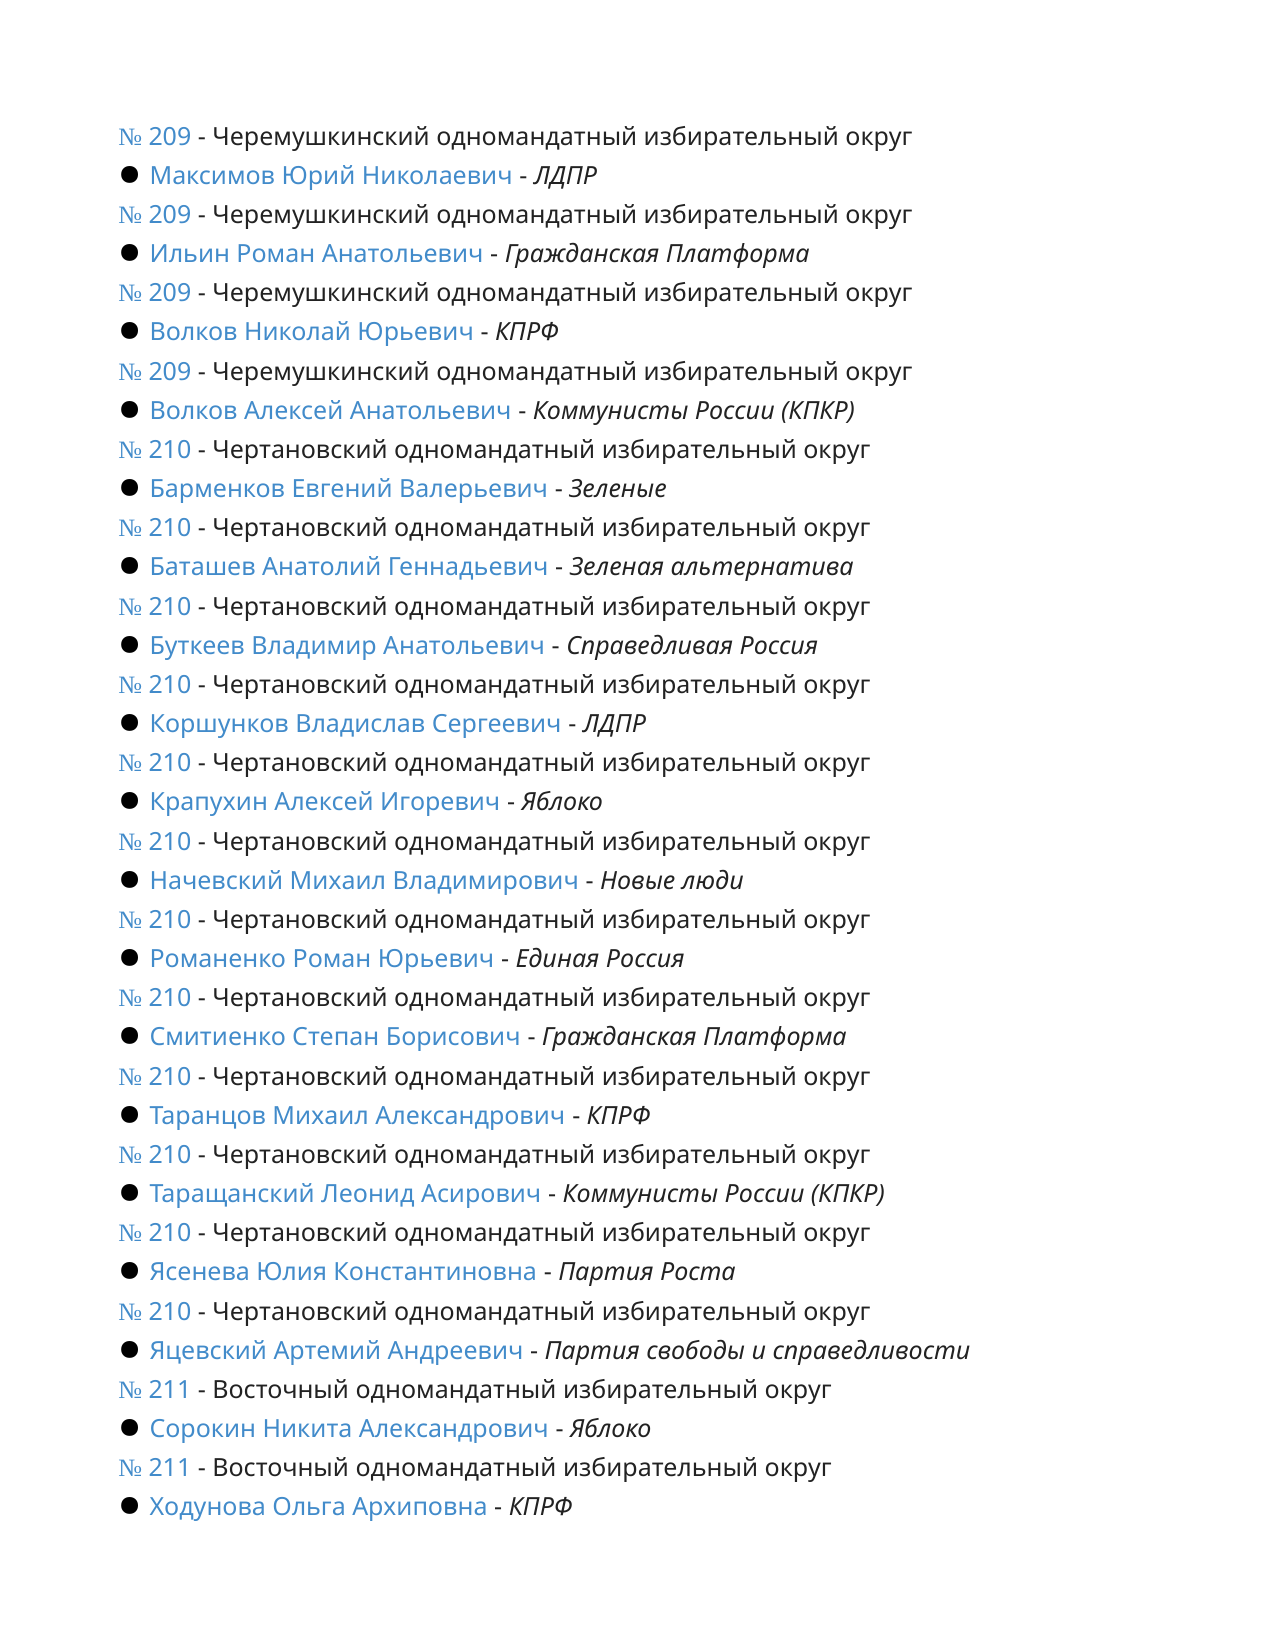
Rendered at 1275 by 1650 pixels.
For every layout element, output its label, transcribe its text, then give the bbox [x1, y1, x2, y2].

list Смитиенко Степан Борисович - Гражданская Платформа [120, 1019, 1157, 1053]
text № 210 - Чертановский одномандатный избирательный округ [118, 1058, 1157, 1092]
list Начевский Михаил Владимирович - Новые люди [120, 862, 1157, 896]
list Баташев Анатолий Геннадьевич - Зеленая альтернатива [120, 549, 1157, 583]
list Крапухин Алексей Игоревич - Яблоко [120, 784, 1157, 818]
list Таращанский Леонид Асирович - Коммунисты России (КПКР) [120, 1176, 1157, 1210]
list Ильин Роман Анатольевич - Гражданская Платформа [120, 236, 1157, 270]
text № 209 - Черемушкинский одномандатный избирательный округ [118, 196, 1157, 231]
text № 210 - Чертановский одномандатный избирательный округ [118, 1293, 1157, 1327]
text № 210 - Чертановский одномандатный избирательный округ [118, 823, 1157, 857]
list Таранцов Михаил Александрович - КПРФ [120, 1097, 1157, 1131]
text № 210 - Чертановский одномандатный избирательный округ [118, 431, 1157, 466]
text № 210 - Чертановский одномандатный избирательный округ [118, 588, 1157, 622]
text № 210 - Чертановский одномандатный избирательный округ [118, 1136, 1157, 1171]
list Барменков Евгений Валерьевич - Зеленые [120, 471, 1157, 505]
list Максимов Юрий Николаевич - ЛДПР [120, 157, 1157, 191]
list Волков Николай Юрьевич - КПРФ [120, 314, 1157, 348]
list Коршунков Владислав Сергеевич - ЛДПР [120, 706, 1157, 740]
list Яцевский Артемий Андреевич - Партия свободы и справедливости [120, 1332, 1157, 1366]
list Буткеев Владимир Анатольевич - Справедливая Россия [120, 627, 1157, 661]
text № 209 - Черемушкинский одномандатный избирательный округ [118, 118, 1157, 152]
text № 211 - Восточный одномандатный избирательный округ [118, 1450, 1157, 1484]
text № 210 - Чертановский одномандатный избирательный округ [118, 901, 1157, 936]
list Романенко Роман Юрьевич - Единая Россия [120, 941, 1157, 975]
text № 210 - Чертановский одномандатный избирательный округ [118, 666, 1157, 701]
list Сорокин Никита Александрович - Яблоко [120, 1411, 1157, 1445]
list Ясенева Юлия Константиновна - Партия Роста [120, 1254, 1157, 1288]
text № 210 - Чертановский одномандатный избирательный округ [118, 1215, 1157, 1249]
list Ходунова Ольга Архиповна - КПРФ [120, 1489, 1157, 1523]
text № 209 - Черемушкинский одномандатный избирательный округ [118, 275, 1157, 309]
text № 211 - Восточный одномандатный избирательный округ [118, 1371, 1157, 1406]
text № 210 - Чертановский одномандатный избирательный округ [118, 745, 1157, 779]
text № 209 - Черемушкинский одномандатный избирательный округ [118, 353, 1157, 387]
text № 210 - Чертановский одномандатный избирательный округ [118, 980, 1157, 1014]
text № 210 - Чертановский одномандатный избирательный округ [118, 510, 1157, 544]
list Волков Алексей Анатольевич - Коммунисты России (КПКР) [120, 392, 1157, 426]
